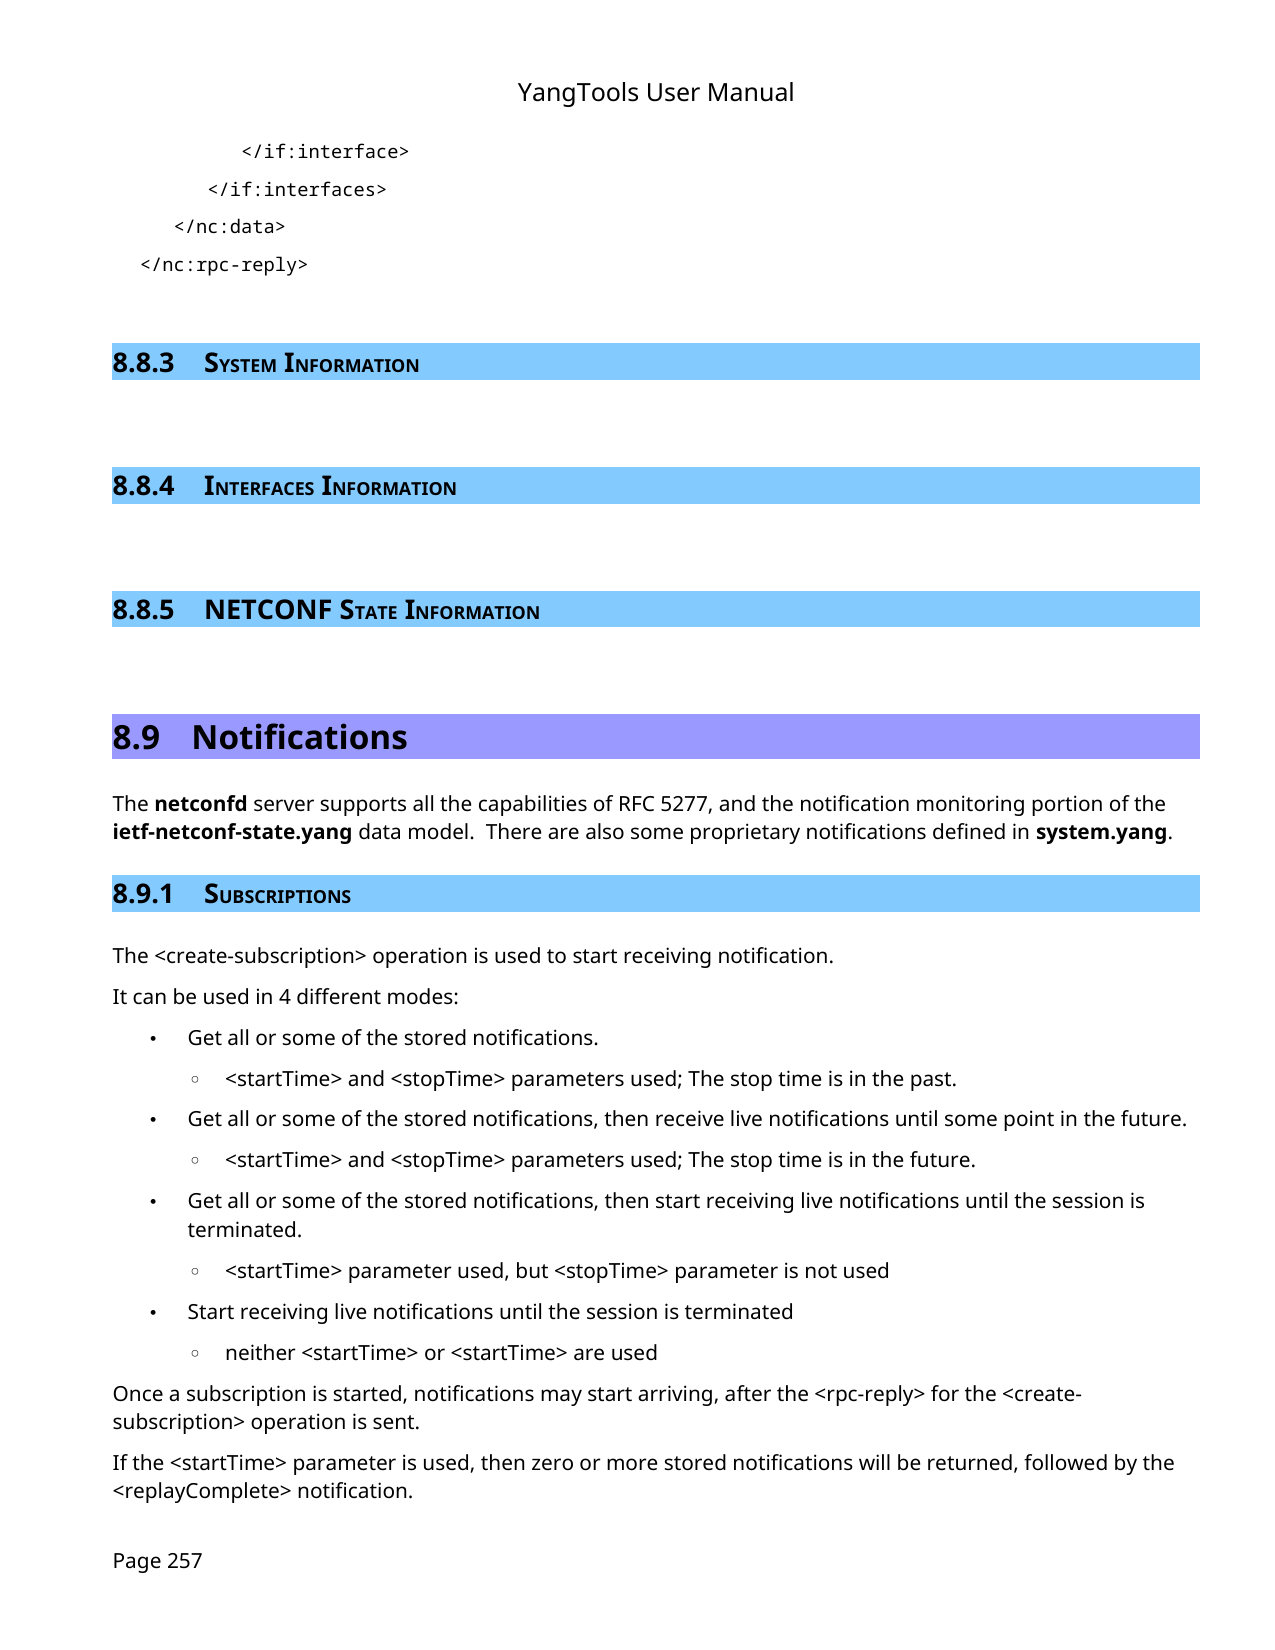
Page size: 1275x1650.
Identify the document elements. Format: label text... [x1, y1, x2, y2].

text </if:interface> [139, 138, 1200, 164]
list Get all or some of the stored notifications. [150, 1023, 1200, 1051]
list neither <startTime> or <startTime> are used [187, 1338, 1200, 1366]
list Start receiving live notifications until the session is terminated [150, 1297, 1200, 1325]
subtitle Interfaces Information [112, 467, 1200, 504]
text The netconfd server supports all the capabilities of RFC 5277, and the notification monitoring portion of the ietf-netconf-state.yang data model. There are also some proprietary notifications defined in system.yang. [112, 789, 1200, 846]
subtitle NETCONF State Information [112, 591, 1200, 627]
list <startTime> and <stopTime> parameters used; The stop time is in the future. [187, 1146, 1200, 1174]
list <startTime> parameter used, but <stopTime> parameter is not used [187, 1256, 1200, 1284]
list Get all or some of the stored notifications, then receive live notifications until some point in the future. [150, 1104, 1200, 1133]
list Get all or some of the stored notifications, then start receiving live notifications until the session is terminated. [150, 1186, 1200, 1243]
subtitle Subscriptions [112, 875, 1200, 912]
text Once a subscription is started, notifications may start arriving, after the <rpc-reply> for the <create-subscription> operation is sent. [112, 1379, 1200, 1436]
text </nc:rpc-reply> [139, 251, 1200, 277]
text It can be used in 4 different modes: [112, 982, 1200, 1010]
text </if:interfaces> [139, 176, 1200, 202]
text </nc:data> [139, 213, 1200, 239]
text The <create-subscription> operation is used to start receiving notification. [112, 941, 1200, 969]
text If the <startTime> parameter is used, then zero or more stored notifications will be returned, followed by the <replayComplete> notification. [112, 1448, 1200, 1505]
subtitle Notifications [112, 714, 1200, 759]
subtitle System Information [112, 343, 1200, 380]
list <startTime> and <stopTime> parameters used; The stop time is in the past. [187, 1064, 1200, 1092]
